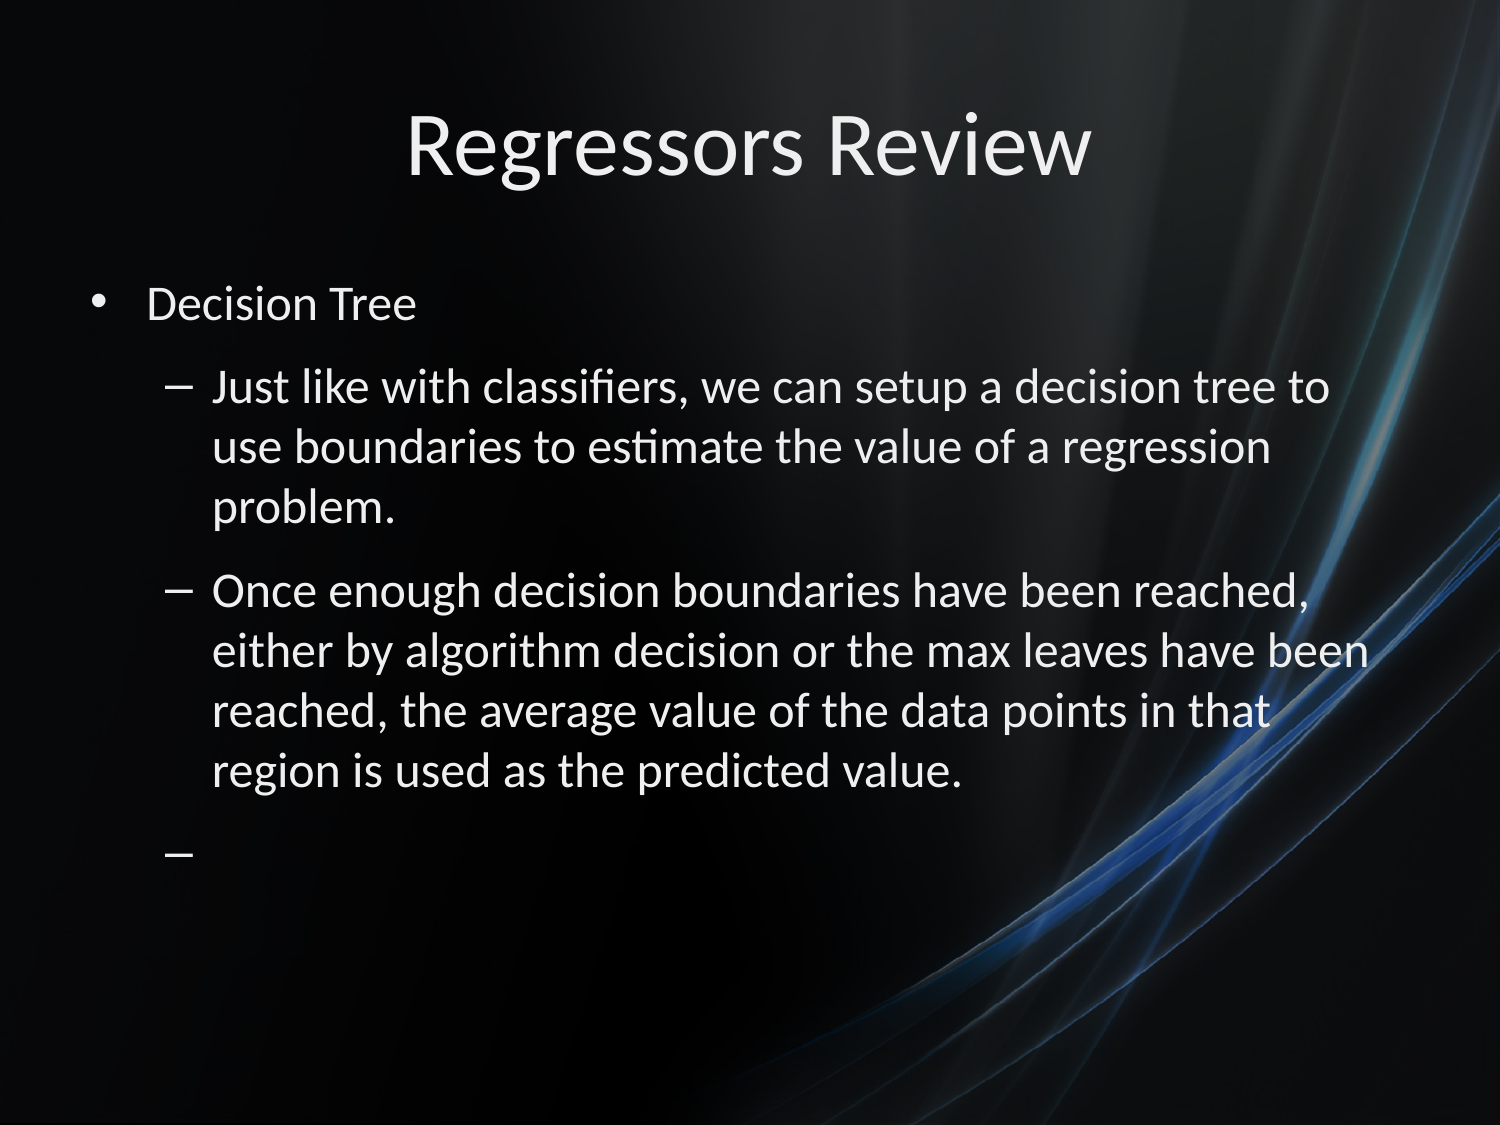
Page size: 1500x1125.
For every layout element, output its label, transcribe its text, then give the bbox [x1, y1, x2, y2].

picture [0, 0, 1500, 1125]
list Decision Tree Just like with classifiers, we can setup a decision tree to use boundaries to estimate the value of a regression problem. Once enough decision boundaries have been reached, either by algorithm decision or the max leaves have been reached, the average value of the data points in that region is used as the predicted value. [75, 262, 1425, 1005]
title Regressors Review [75, 45, 1425, 233]
